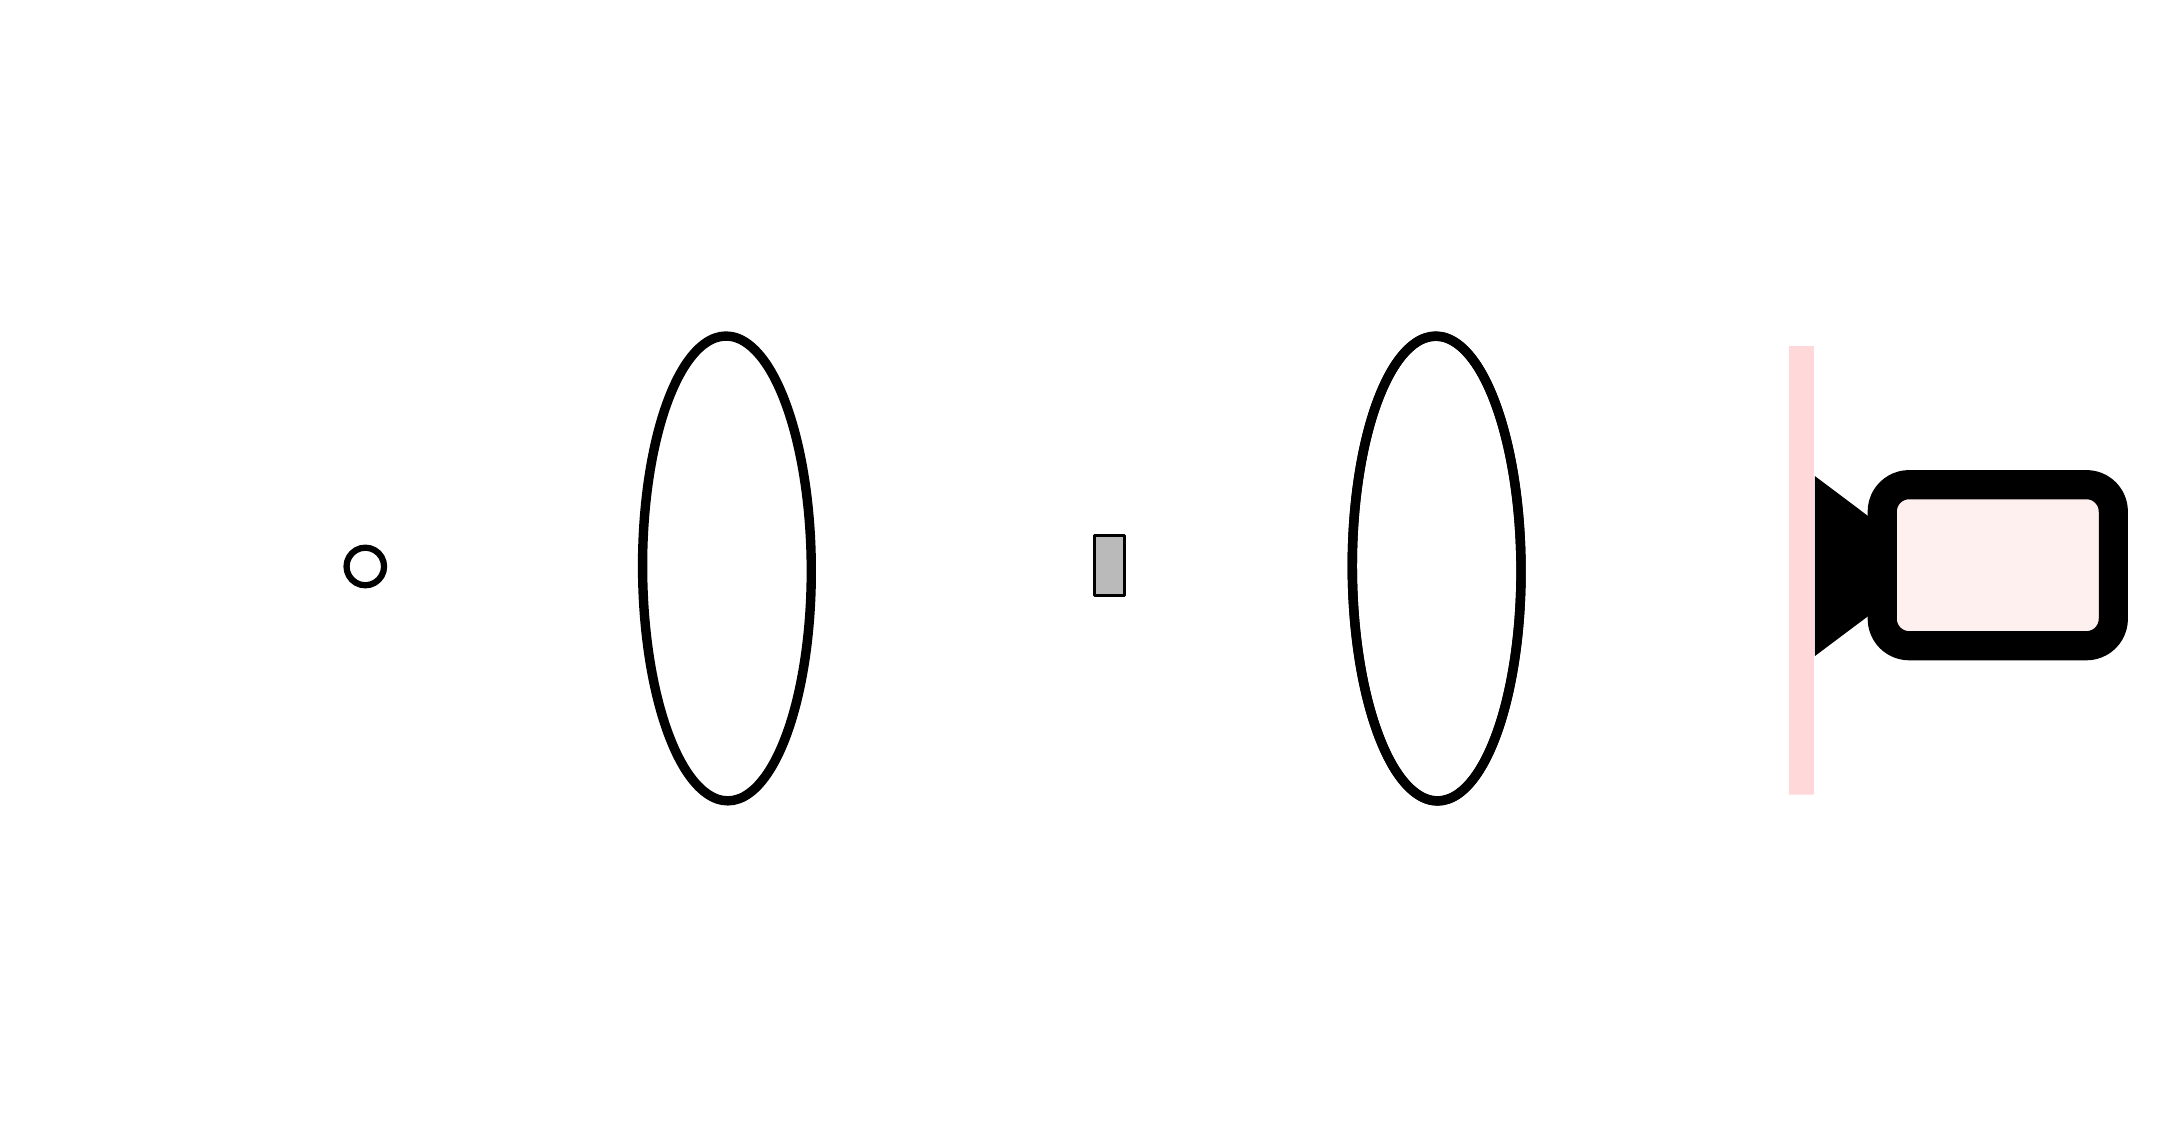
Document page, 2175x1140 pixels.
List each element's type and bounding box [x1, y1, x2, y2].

text_box [642, 336, 812, 801]
text_box [1882, 484, 2114, 646]
text_box [1094, 535, 1125, 596]
text_box [1357, 341, 1516, 796]
text_box [1814, 476, 1875, 657]
